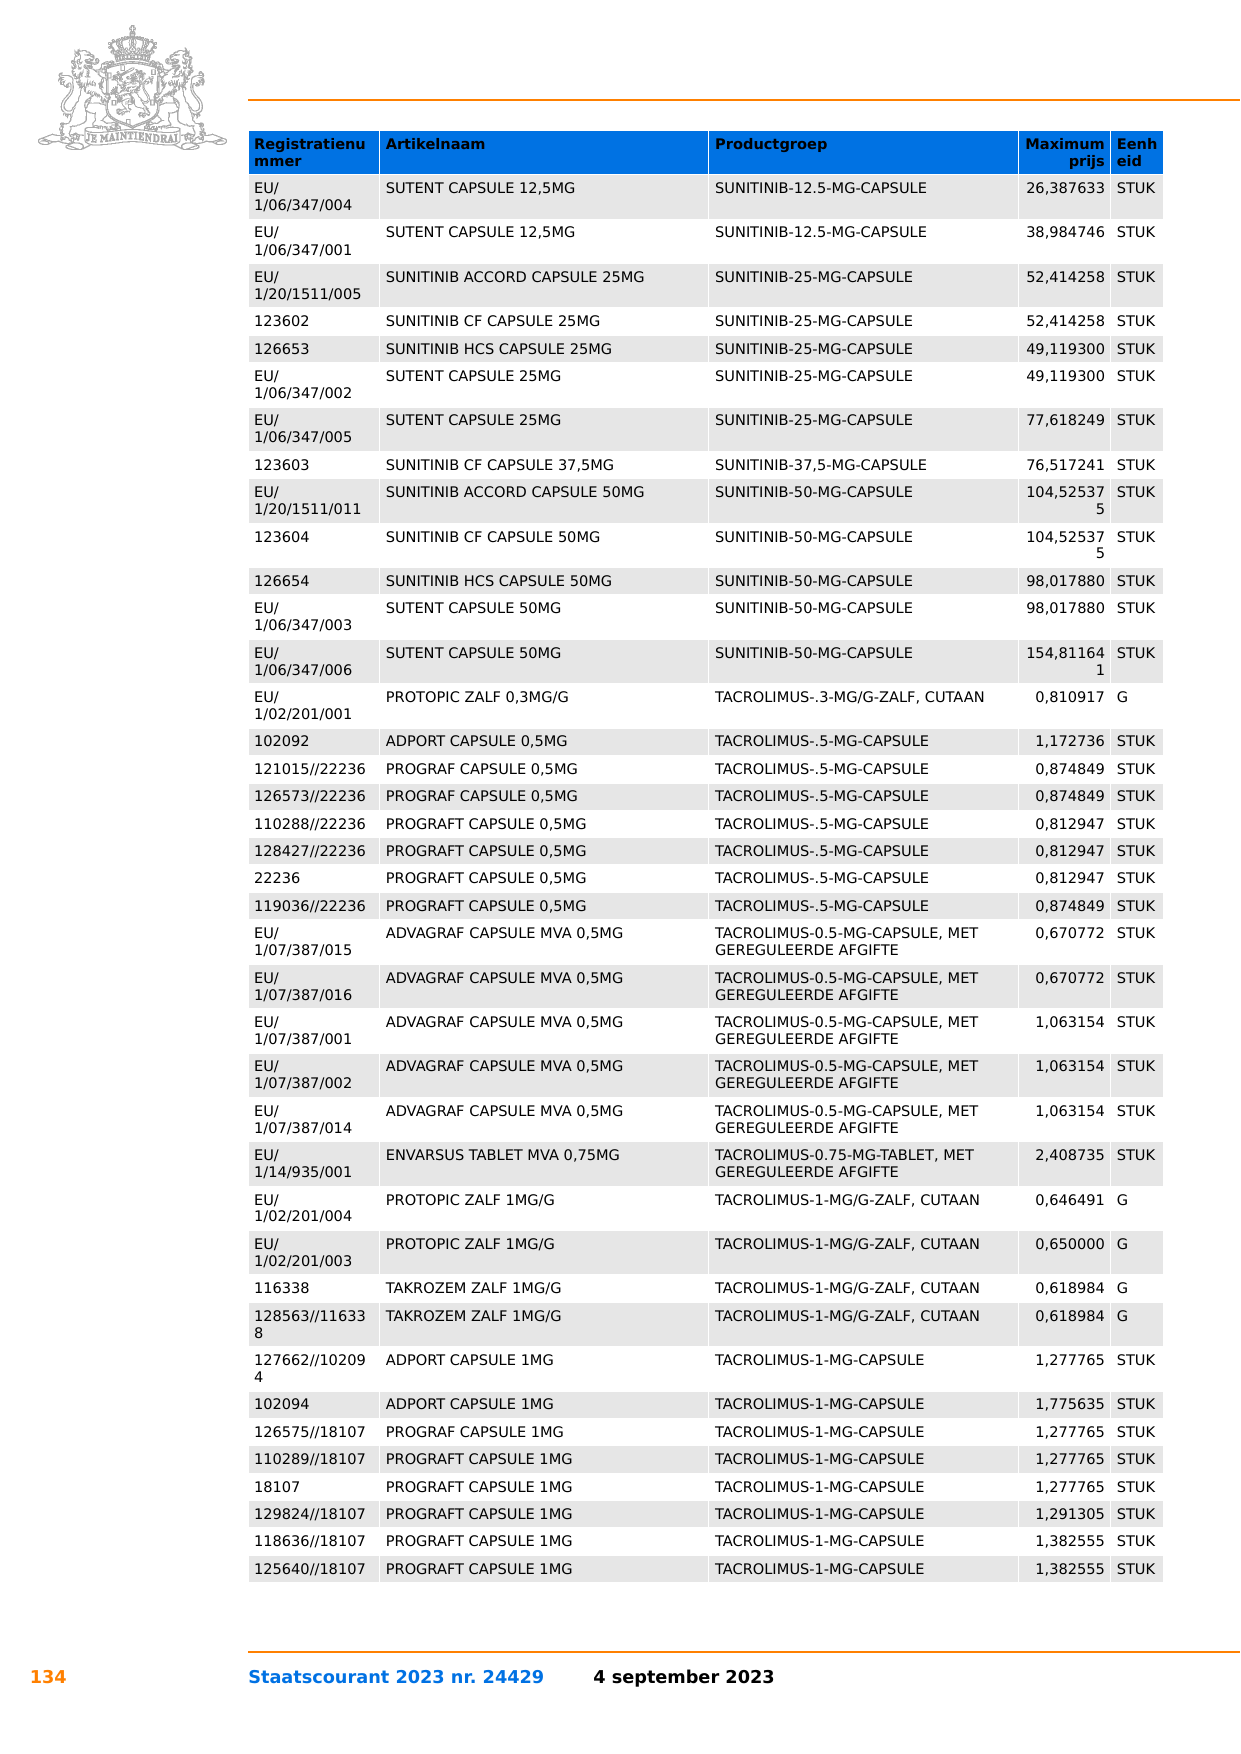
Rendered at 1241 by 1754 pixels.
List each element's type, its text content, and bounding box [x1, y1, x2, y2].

table_cell STUK [1111, 452, 1163, 478]
table_cell 123603 [249, 452, 379, 478]
table_cell STUK [1111, 729, 1163, 755]
table_cell 1,063154 [1019, 1098, 1110, 1141]
table_cell SUNITINIB CF CAPSULE 50MG [380, 524, 708, 567]
table_cell 77,618249 [1019, 408, 1110, 451]
table_cell 1,382555 [1019, 1556, 1110, 1582]
table_cell SUNITINIB HCS CAPSULE 25MG [380, 336, 708, 362]
table_header Maximumprijs [1019, 131, 1110, 174]
table_cell STUK [1111, 596, 1163, 639]
table_cell 0,618984 [1019, 1303, 1110, 1346]
table_cell SUTENT CAPSULE 12,5MG [380, 220, 708, 263]
table_cell 0,812947 [1019, 838, 1110, 864]
table_cell EU/1/20/1511/005 [249, 264, 379, 307]
table_cell TACROLIMUS-.5-MG-CAPSULE [709, 784, 1018, 810]
table_cell STUK [1111, 1419, 1163, 1445]
table_cell PROTOPIC ZALF 0,3MG/G [380, 684, 708, 728]
table_cell EU/1/20/1511/011 [249, 479, 379, 523]
table_cell STUK [1111, 784, 1163, 810]
table_cell 123604 [249, 524, 379, 567]
table_cell SUNITINIB-50-MG-CAPSULE [709, 479, 1018, 523]
table_cell ADPORT CAPSULE 1MG [380, 1347, 708, 1391]
table_cell SUTENT CAPSULE 12,5MG [380, 175, 708, 219]
table_cell 1,775635 [1019, 1392, 1110, 1418]
table_cell 49,119300 [1019, 363, 1110, 407]
table_cell ADPORT CAPSULE 0,5MG [380, 729, 708, 755]
table_cell TACROLIMUS-1-MG-CAPSULE [709, 1474, 1018, 1500]
table_cell TACROLIMUS-0.5-MG-CAPSULE, MET GEREGULEERDE AFGIFTE [709, 920, 1018, 964]
table_cell TACROLIMUS-1-MG/G-ZALF, CUTAAN [709, 1275, 1018, 1302]
table_cell STUK [1111, 1529, 1163, 1555]
table_cell TACROLIMUS-1-MG-CAPSULE [709, 1529, 1018, 1555]
table_cell EU/1/07/387/001 [249, 1009, 379, 1052]
table_cell 110289//18107 [249, 1446, 379, 1473]
table_cell TACROLIMUS-0.75-MG-TABLET, MET GEREGULEERDE AFGIFTE [709, 1142, 1018, 1186]
table_cell 26,387633 [1019, 175, 1110, 219]
table_cell 0,812947 [1019, 866, 1110, 892]
table_cell ADVAGRAF CAPSULE MVA 0,5MG [380, 1009, 708, 1052]
table_cell TACROLIMUS-.5-MG-CAPSULE [709, 866, 1018, 892]
table_cell EU/1/07/387/002 [249, 1054, 379, 1097]
table_cell TACROLIMUS-1-MG/G-ZALF, CUTAAN [709, 1231, 1018, 1274]
table_cell 1,277765 [1019, 1474, 1110, 1500]
table_cell TACROLIMUS-0.5-MG-CAPSULE, MET GEREGULEERDE AFGIFTE [709, 1009, 1018, 1052]
table_cell EU/1/06/347/003 [249, 596, 379, 639]
table_cell 38,984746 [1019, 220, 1110, 263]
table_cell PROTOPIC ZALF 1MG/G [380, 1187, 708, 1230]
table_cell SUNITINIB-50-MG-CAPSULE [709, 568, 1018, 594]
table_cell EU/1/07/387/015 [249, 920, 379, 964]
table_cell 127662//102094 [249, 1347, 379, 1391]
table_cell 104,525375 [1019, 524, 1110, 567]
table_cell PROGRAFT CAPSULE 1MG [380, 1446, 708, 1473]
table_cell STUK [1111, 408, 1163, 451]
table_cell EU/1/06/347/006 [249, 640, 379, 683]
table_cell 52,414258 [1019, 309, 1110, 335]
table_cell STUK [1111, 1009, 1163, 1052]
table_cell TACROLIMUS-1-MG/G-ZALF, CUTAAN [709, 1303, 1018, 1346]
table_cell STUK [1111, 965, 1163, 1008]
table_cell STUK [1111, 1054, 1163, 1097]
table_cell TACROLIMUS-0.5-MG-CAPSULE, MET GEREGULEERDE AFGIFTE [709, 965, 1018, 1008]
table_cell STUK [1111, 811, 1163, 837]
table_cell TAKROZEM ZALF 1MG/G [380, 1303, 708, 1346]
table_cell 0,670772 [1019, 965, 1110, 1008]
table_cell 129824//18107 [249, 1501, 379, 1527]
table_cell PROGRAFT CAPSULE 0,5MG [380, 866, 708, 892]
table_cell 0,874849 [1019, 784, 1110, 810]
table_cell TACROLIMUS-.5-MG-CAPSULE [709, 729, 1018, 755]
table_cell SUNITINIB-12.5-MG-CAPSULE [709, 175, 1018, 219]
table_cell SUNITINIB-50-MG-CAPSULE [709, 640, 1018, 683]
table_cell 125640//18107 [249, 1556, 379, 1582]
table_cell ADVAGRAF CAPSULE MVA 0,5MG [380, 1098, 708, 1141]
table_cell STUK [1111, 893, 1163, 919]
table_cell 1,277765 [1019, 1347, 1110, 1391]
table_cell PROGRAFT CAPSULE 0,5MG [380, 893, 708, 919]
table_cell ADVAGRAF CAPSULE MVA 0,5MG [380, 920, 708, 964]
table_cell SUTENT CAPSULE 50MG [380, 640, 708, 683]
table_cell TACROLIMUS-.5-MG-CAPSULE [709, 811, 1018, 837]
table_cell EU/1/14/935/001 [249, 1142, 379, 1186]
table_cell 76,517241 [1019, 452, 1110, 478]
table_cell 49,119300 [1019, 336, 1110, 362]
table_cell 2,408735 [1019, 1142, 1110, 1186]
table_cell STUK [1111, 479, 1163, 523]
table_cell TACROLIMUS-1-MG/G-ZALF, CUTAAN [709, 1187, 1018, 1230]
table_cell EU/1/07/387/014 [249, 1098, 379, 1141]
table_cell PROGRAFT CAPSULE 1MG [380, 1556, 708, 1582]
table_cell TACROLIMUS-1-MG-CAPSULE [709, 1419, 1018, 1445]
table_cell EU/1/06/347/001 [249, 220, 379, 263]
table_cell TACROLIMUS-.5-MG-CAPSULE [709, 893, 1018, 919]
table_cell 123602 [249, 309, 379, 335]
table_cell SUNITINIB HCS CAPSULE 50MG [380, 568, 708, 594]
table_cell SUNITINIB-25-MG-CAPSULE [709, 336, 1018, 362]
table_cell STUK [1111, 1347, 1163, 1391]
table_cell PROTOPIC ZALF 1MG/G [380, 1231, 708, 1274]
table_cell EU/1/06/347/005 [249, 408, 379, 451]
table_cell EU/1/02/201/004 [249, 1187, 379, 1230]
table_cell 128427//22236 [249, 838, 379, 864]
table_cell ENVARSUS TABLET MVA 0,75MG [380, 1142, 708, 1186]
table_cell SUNITINIB-25-MG-CAPSULE [709, 408, 1018, 451]
table_cell STUK [1111, 264, 1163, 307]
table_cell 118636//18107 [249, 1529, 379, 1555]
table_cell STUK [1111, 175, 1163, 219]
table_cell TACROLIMUS-1-MG-CAPSULE [709, 1501, 1018, 1527]
table_cell STUK [1111, 838, 1163, 864]
table_cell 119036//22236 [249, 893, 379, 919]
table_cell STUK [1111, 568, 1163, 594]
table_cell SUNITINIB CF CAPSULE 37,5MG [380, 452, 708, 478]
table_cell TACROLIMUS-.5-MG-CAPSULE [709, 838, 1018, 864]
table_cell STUK [1111, 1098, 1163, 1141]
table_cell 110288//22236 [249, 811, 379, 837]
table_cell SUNITINIB-25-MG-CAPSULE [709, 264, 1018, 307]
table_cell 126653 [249, 336, 379, 362]
table_cell PROGRAF CAPSULE 0,5MG [380, 756, 708, 782]
table_cell STUK [1111, 1501, 1163, 1527]
table_cell G [1111, 1187, 1163, 1230]
table_cell STUK [1111, 920, 1163, 964]
table_cell TACROLIMUS-.3-MG/G-ZALF, CUTAAN [709, 684, 1018, 728]
table_cell STUK [1111, 220, 1163, 263]
table_cell 1,172736 [1019, 729, 1110, 755]
table_cell 0,874849 [1019, 756, 1110, 782]
table_cell 98,017880 [1019, 568, 1110, 594]
table_cell 126654 [249, 568, 379, 594]
table_cell 102092 [249, 729, 379, 755]
table_cell EU/1/02/201/003 [249, 1231, 379, 1274]
table_header Artikelnaam [380, 131, 708, 174]
table_cell 116338 [249, 1275, 379, 1302]
table_cell STUK [1111, 309, 1163, 335]
table_cell PROGRAFT CAPSULE 0,5MG [380, 838, 708, 864]
table_cell SUNITINIB ACCORD CAPSULE 50MG [380, 479, 708, 523]
table_cell 52,414258 [1019, 264, 1110, 307]
table_cell STUK [1111, 524, 1163, 567]
table_cell TACROLIMUS-1-MG-CAPSULE [709, 1347, 1018, 1391]
table_cell SUNITINIB-25-MG-CAPSULE [709, 363, 1018, 407]
table_cell SUNITINIB ACCORD CAPSULE 25MG [380, 264, 708, 307]
table_cell 128563//116338 [249, 1303, 379, 1346]
table_cell STUK [1111, 1446, 1163, 1473]
table_cell EU/1/06/347/004 [249, 175, 379, 219]
table_header Registratienummer [249, 131, 379, 174]
table_cell ADVAGRAF CAPSULE MVA 0,5MG [380, 965, 708, 1008]
table_cell PROGRAFT CAPSULE 1MG [380, 1501, 708, 1527]
table_cell 126573//22236 [249, 784, 379, 810]
table_cell 102094 [249, 1392, 379, 1418]
table_cell G [1111, 1275, 1163, 1302]
table_cell 0,650000 [1019, 1231, 1110, 1274]
table_cell 0,874849 [1019, 893, 1110, 919]
table_cell TACROLIMUS-0.5-MG-CAPSULE, MET GEREGULEERDE AFGIFTE [709, 1054, 1018, 1097]
table_cell 1,277765 [1019, 1419, 1110, 1445]
table_cell 0,670772 [1019, 920, 1110, 964]
table_cell EU/1/07/387/016 [249, 965, 379, 1008]
table_cell 1,063154 [1019, 1009, 1110, 1052]
table_cell PROGRAFT CAPSULE 1MG [380, 1529, 708, 1555]
table_cell SUTENT CAPSULE 25MG [380, 408, 708, 451]
table_cell PROGRAF CAPSULE 1MG [380, 1419, 708, 1445]
table_cell EU/1/02/201/001 [249, 684, 379, 728]
table_cell 0,618984 [1019, 1275, 1110, 1302]
table_cell STUK [1111, 363, 1163, 407]
table_cell PROGRAFT CAPSULE 1MG [380, 1474, 708, 1500]
table_cell TACROLIMUS-1-MG-CAPSULE [709, 1556, 1018, 1582]
table_cell STUK [1111, 756, 1163, 782]
table_cell 22236 [249, 866, 379, 892]
table_cell G [1111, 1231, 1163, 1274]
table_cell TACROLIMUS-0.5-MG-CAPSULE, MET GEREGULEERDE AFGIFTE [709, 1098, 1018, 1141]
table_cell 126575//18107 [249, 1419, 379, 1445]
table_cell 1,063154 [1019, 1054, 1110, 1097]
table_cell 104,525375 [1019, 479, 1110, 523]
table_cell SUTENT CAPSULE 25MG [380, 363, 708, 407]
table_cell TACROLIMUS-1-MG-CAPSULE [709, 1392, 1018, 1418]
table_cell ADVAGRAF CAPSULE MVA 0,5MG [380, 1054, 708, 1097]
table_cell SUNITINIB-37,5-MG-CAPSULE [709, 452, 1018, 478]
table_cell SUNITINIB-25-MG-CAPSULE [709, 309, 1018, 335]
table_cell 154,811641 [1019, 640, 1110, 683]
table_cell 0,646491 [1019, 1187, 1110, 1230]
table_cell STUK [1111, 1392, 1163, 1418]
table_cell STUK [1111, 336, 1163, 362]
table_cell 1,277765 [1019, 1446, 1110, 1473]
table_cell TAKROZEM ZALF 1MG/G [380, 1275, 708, 1302]
table_cell 1,291305 [1019, 1501, 1110, 1527]
table_cell SUNITINIB-50-MG-CAPSULE [709, 524, 1018, 567]
table_header Productgroep [709, 131, 1018, 174]
table_cell G [1111, 1303, 1163, 1346]
table_cell EU/1/06/347/002 [249, 363, 379, 407]
table_cell STUK [1111, 866, 1163, 892]
table_cell STUK [1111, 1556, 1163, 1582]
table_cell 0,810917 [1019, 684, 1110, 728]
table_cell TACROLIMUS-1-MG-CAPSULE [709, 1446, 1018, 1473]
table_cell SUNITINIB-12.5-MG-CAPSULE [709, 220, 1018, 263]
table_cell TACROLIMUS-.5-MG-CAPSULE [709, 756, 1018, 782]
table_cell SUNITINIB-50-MG-CAPSULE [709, 596, 1018, 639]
table_cell PROGRAFT CAPSULE 0,5MG [380, 811, 708, 837]
table_cell 18107 [249, 1474, 379, 1500]
table_cell SUTENT CAPSULE 50MG [380, 596, 708, 639]
table_cell STUK [1111, 1474, 1163, 1500]
table_cell 1,382555 [1019, 1529, 1110, 1555]
table_cell STUK [1111, 640, 1163, 683]
table_cell 0,812947 [1019, 811, 1110, 837]
table_cell 121015//22236 [249, 756, 379, 782]
table_cell STUK [1111, 1142, 1163, 1186]
table_cell PROGRAF CAPSULE 0,5MG [380, 784, 708, 810]
table_cell 98,017880 [1019, 596, 1110, 639]
table_cell ADPORT CAPSULE 1MG [380, 1392, 708, 1418]
table_header Eenheid [1111, 131, 1163, 174]
picture [38, 25, 227, 150]
table_cell SUNITINIB CF CAPSULE 25MG [380, 309, 708, 335]
table_cell G [1111, 684, 1163, 728]
